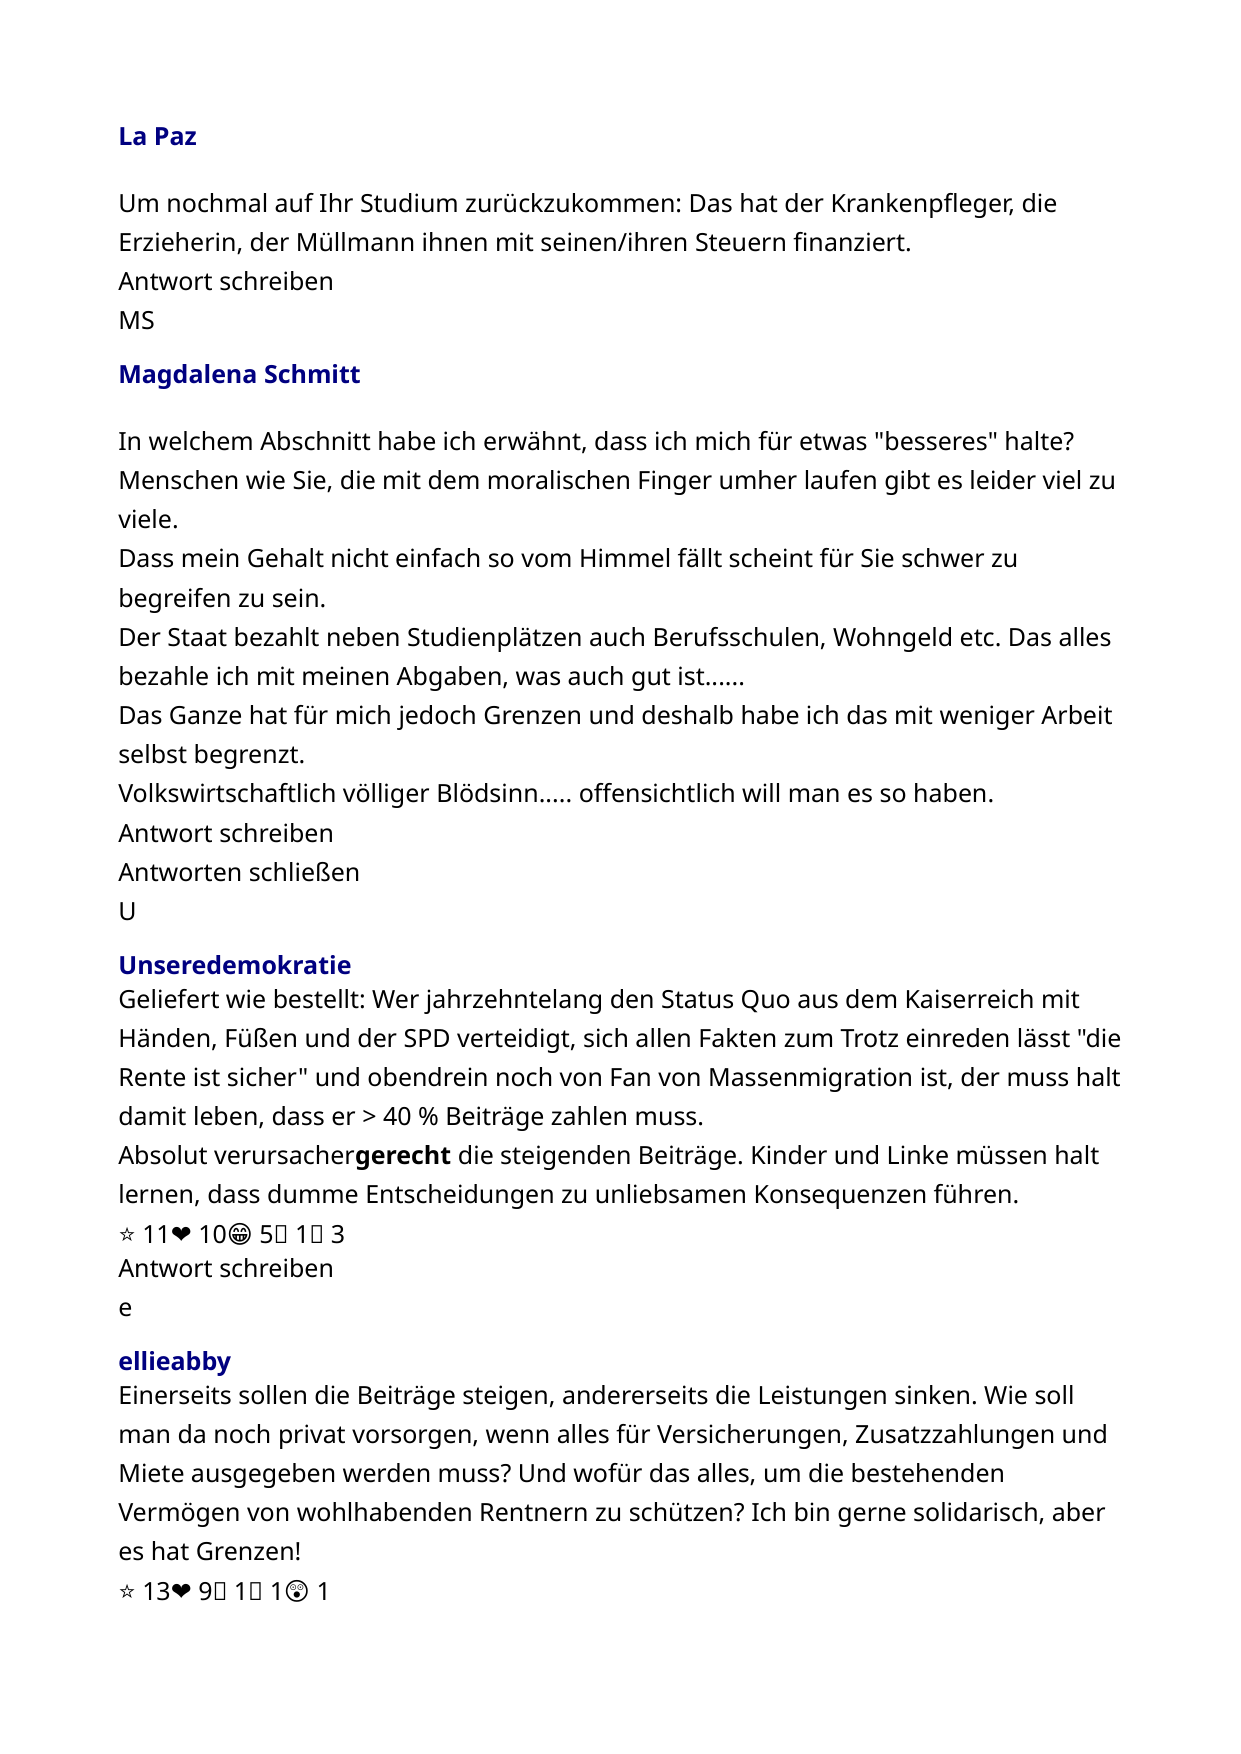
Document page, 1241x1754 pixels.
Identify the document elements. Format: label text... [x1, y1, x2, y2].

text Menschen wie Sie, die mit dem moralischen Finger umher laufen gibt es leider viel zu viele. [118, 463, 1122, 536]
text Das Ganze hat für mich jedoch Grenzen und deshalb habe ich das mit weniger Arbeit selbst begrenzt. [118, 698, 1122, 771]
text Einerseits sollen die Beiträge steigen, andererseits die Leistungen sinken. Wie soll man da noch privat vorsorgen, wenn alles für Versicherungen, Zusatzzahlungen und Miete ausgegeben werden muss? Und wofür das alles, um die bestehenden Vermögen von wohlhabenden Rentnern zu schützen? Ich bin gerne solidarisch, aber es hat Grenzen! [118, 1377, 1122, 1568]
text ⭐️ 11❤️ 10😁 5🙁 1🤨 3 [118, 1216, 1122, 1250]
text Antwort schreiben [118, 1250, 1122, 1284]
subtitle La Paz [118, 118, 1122, 152]
text MS [118, 303, 1122, 337]
text In welchem Abschnitt habe ich erwähnt, dass ich mich für etwas "besseres" halte? [118, 423, 1122, 458]
text Antwort schreiben [118, 815, 1122, 849]
text Antworten schließen [118, 854, 1122, 888]
text Dass mein Gehalt nicht einfach so vom Himmel fällt scheint für Sie schwer zu begreifen zu sein. [118, 541, 1122, 614]
text Antwort schreiben [118, 263, 1122, 298]
subtitle Unseredemokratie [118, 947, 1122, 981]
text U [118, 893, 1122, 928]
text ⭐️ 13❤️ 9🙁 1🤨 1😲 1 [118, 1573, 1122, 1607]
text e [118, 1289, 1122, 1324]
text Absolut verursachergerecht die steigenden Beiträge. Kinder und Linke müssen halt lernen, dass dumme Entscheidungen zu unliebsamen Konsequenzen führen. [118, 1138, 1122, 1211]
text Volkswirtschaftlich völliger Blödsinn..... offensichtlich will man es so haben. [118, 776, 1122, 810]
subtitle Magdalena Schmitt [118, 356, 1122, 391]
text Um nochmal auf Ihr Studium zurückzukommen: Das hat der Krankenpfleger, die Erzieherin, der Müllmann ihnen mit seinen/ihren Steuern finanziert. [118, 185, 1122, 258]
subtitle ellieabby [118, 1343, 1122, 1377]
text Geliefert wie bestellt: Wer jahrzehntelang den Status Quo aus dem Kaiserreich mit Händen, Füßen und der SPD verteidigt, sich allen Fakten zum Trotz einreden lässt "die Rente ist sicher" und obendrein noch von Fan von Massenmigration ist, der muss halt damit leben, dass er > 40 % Beiträge zahlen muss. [118, 981, 1122, 1133]
text Der Staat bezahlt neben Studienplätzen auch Berufsschulen, Wohngeld etc. Das alles bezahle ich mit meinen Abgaben, was auch gut ist...... [118, 619, 1122, 693]
